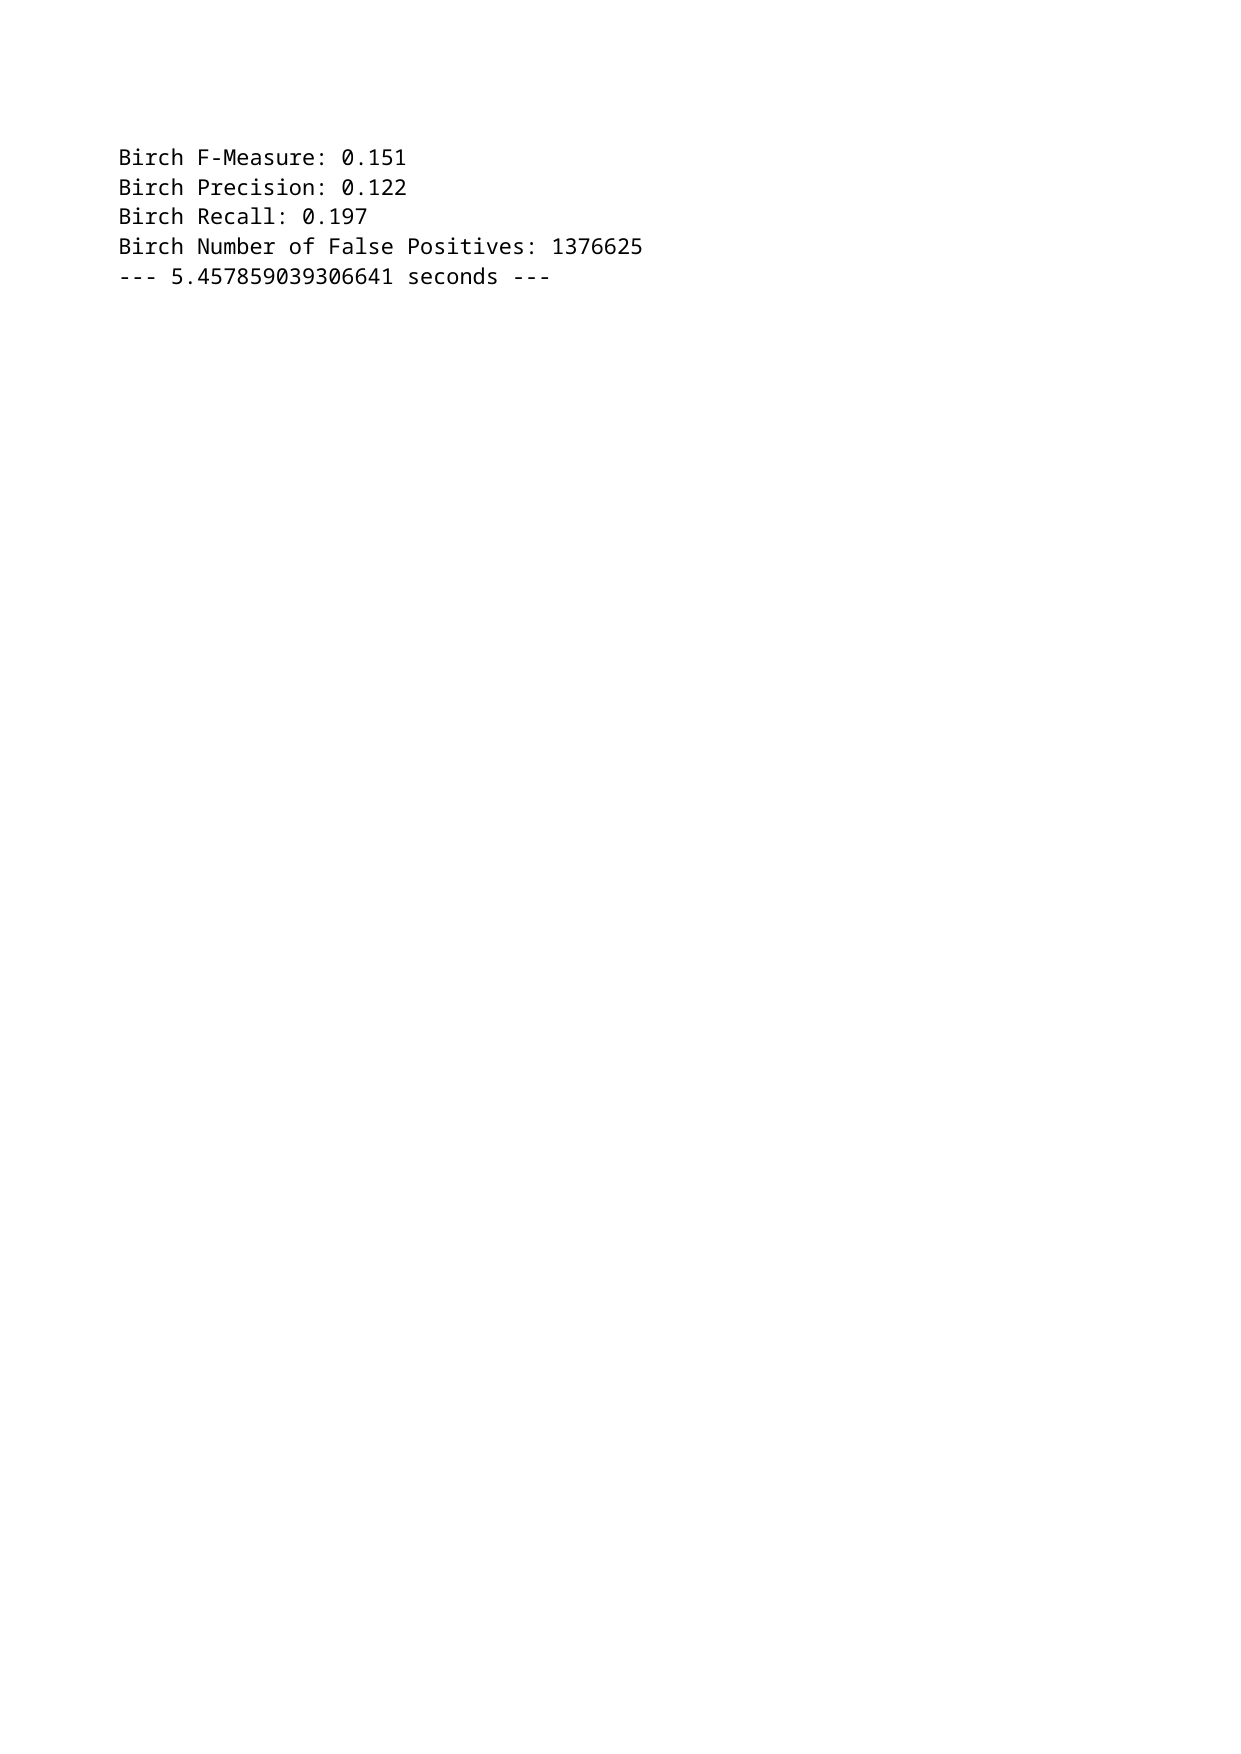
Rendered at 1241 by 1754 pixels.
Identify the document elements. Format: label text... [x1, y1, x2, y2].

text Birch Number of False Positives: 1376625 [118, 231, 1122, 261]
text Birch Precision: 0.122 [118, 172, 1122, 201]
text --- 5.457859039306641 seconds --- [118, 261, 1122, 291]
text Birch F-Measure: 0.151 [118, 142, 1122, 172]
text Birch Recall: 0.197 [118, 201, 1122, 231]
